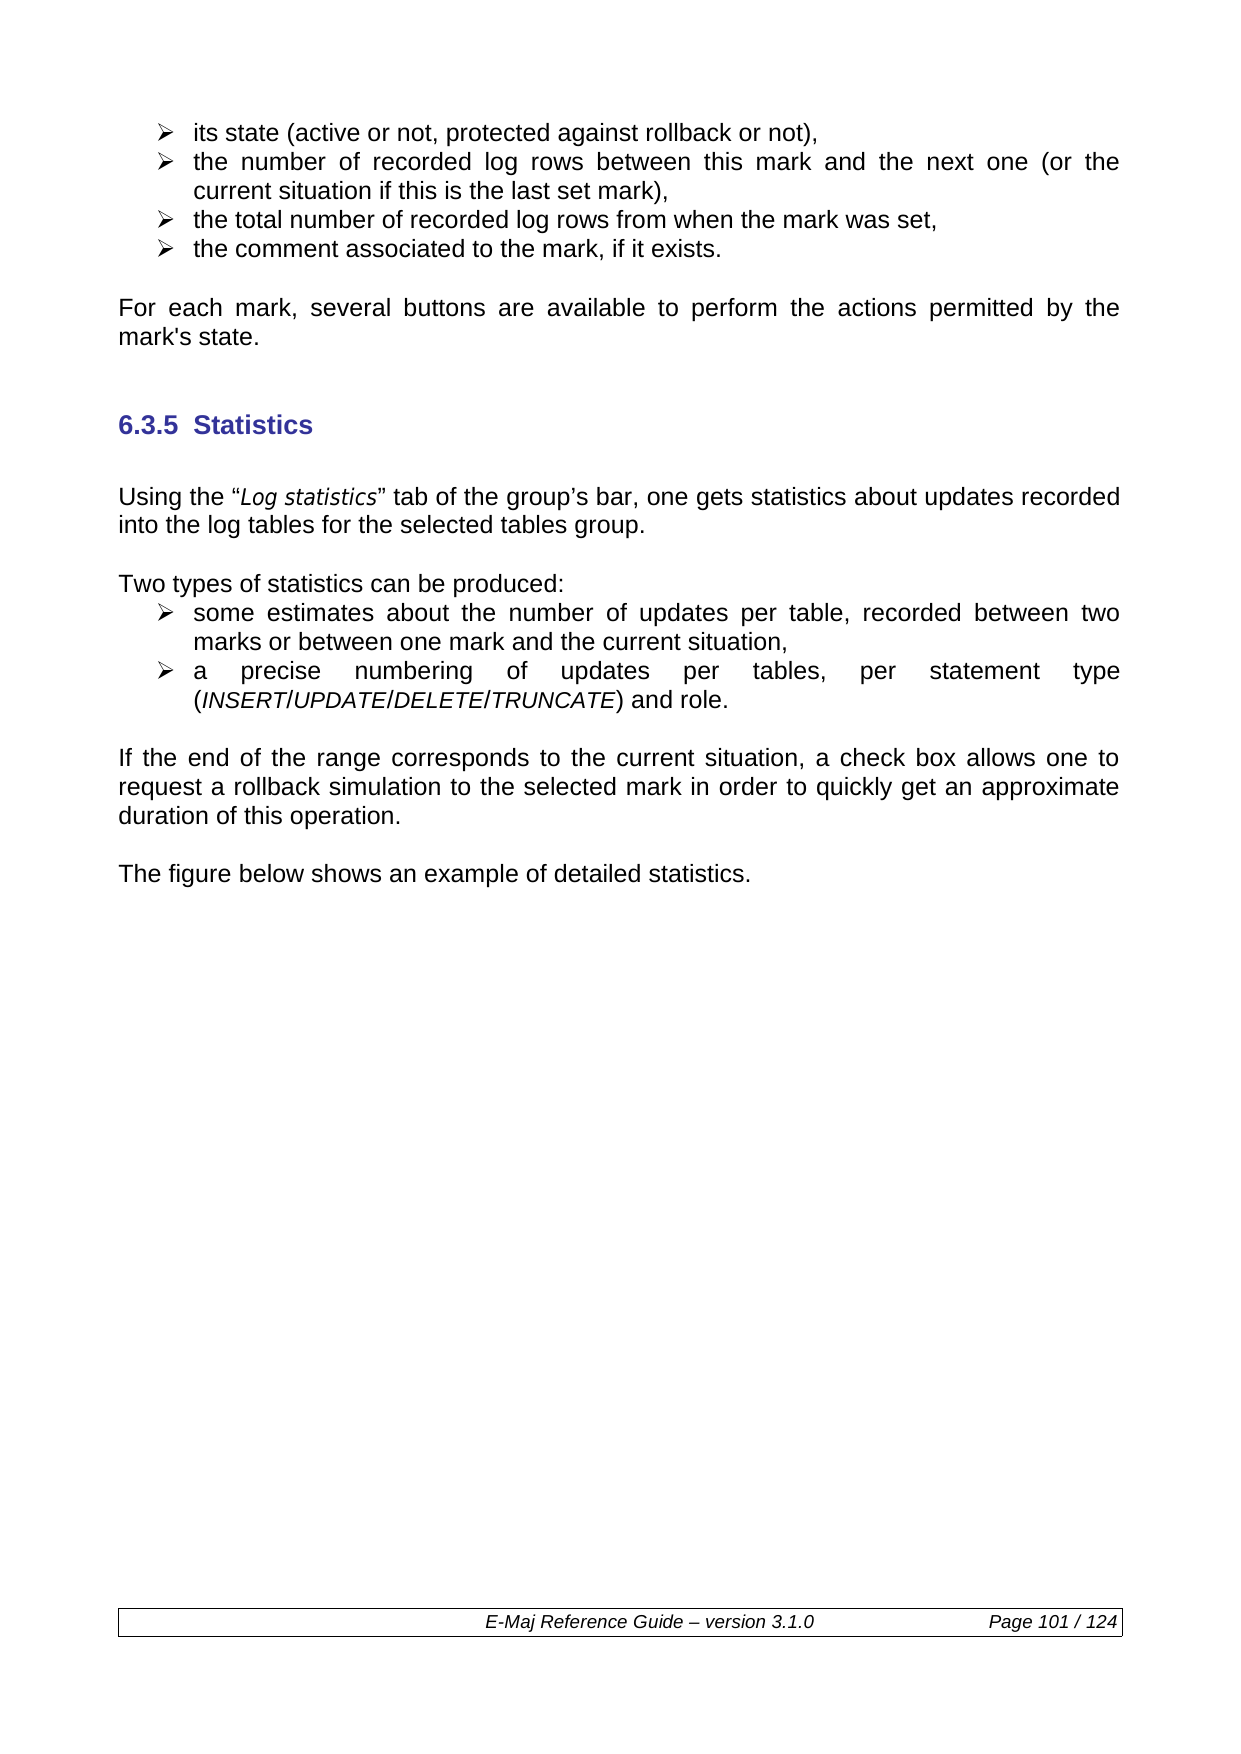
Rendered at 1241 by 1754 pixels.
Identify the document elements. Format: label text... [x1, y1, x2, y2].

list the total number of recorded log rows from when the mark was set, [156, 205, 1122, 234]
text The figure below shows an example of detailed statistics. [118, 859, 1122, 888]
subtitle Statistics [118, 409, 1122, 440]
text If the end of the range corresponds to the current situation, a check box allows one to request a rollback simulation to the selected mark in order to quickly get an approximate duration of this operation. [118, 743, 1122, 830]
list some estimates about the number of updates per table, recorded between two marks or between one mark and the current situation, [156, 598, 1122, 656]
list the comment associated to the mark, if it exists. [156, 234, 1122, 263]
list the number of recorded log rows between this mark and the next one (or the current situation if this is the last set mark), [156, 147, 1122, 205]
list its state (active or not, protected against rollback or not), [156, 118, 1122, 147]
list a precise numbering of updates per tables, per statement type (INSERT/UPDATE/DELETE/TRUNCATE) and role. [156, 656, 1122, 714]
text Two types of statistics can be produced: [118, 568, 1122, 598]
text For each mark, several buttons are available to perform the actions permitted by the mark's state. [118, 292, 1122, 351]
text Using the “Log statistics” tab of the group’s bar, one gets statistics about updates recorded into the log tables for the selected tables group. [118, 481, 1122, 539]
